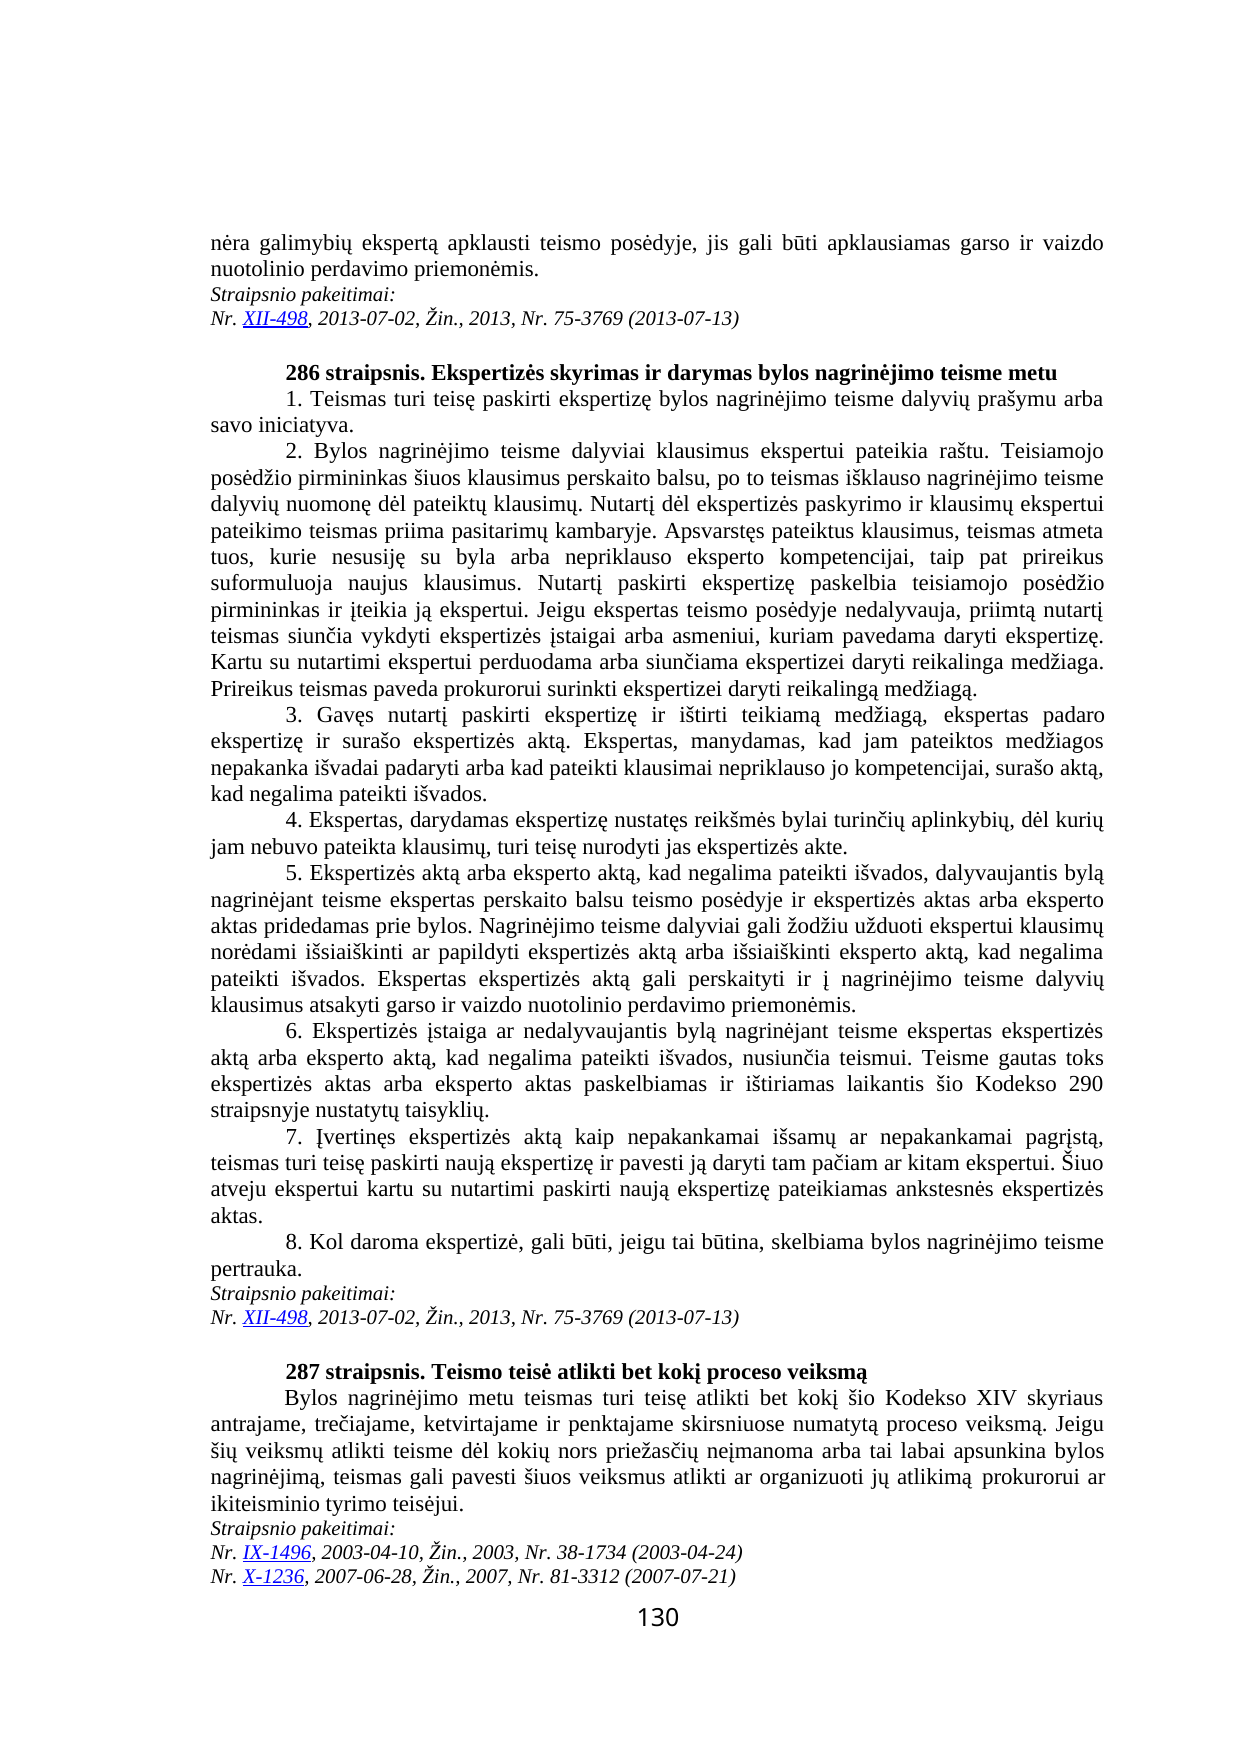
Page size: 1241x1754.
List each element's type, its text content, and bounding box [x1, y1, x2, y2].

text Straipsnio pakeitimai: [210, 1516, 1105, 1540]
text 7. Įvertinęs ekspertizės aktą kaip nepakankamai išsamų ar nepakankamai pagrįstą, teismas turi teisę paskirti naują ekspertizę ir pavesti ją daryti tam pačiam ar kitam ekspertui. Šiuo atveju ekspertui kartu su nutartimi paskirti naują ekspertizę pateikiamas ankstesnės ekspertizės aktas. [210, 1123, 1105, 1228]
text 1. Teismas turi teisę paskirti ekspertizę bylos nagrinėjimo teisme dalyvių prašymu arba savo iniciatyva. [210, 385, 1105, 438]
text Nr. X-1236, 2007-06-28, Žin., 2007, Nr. 81-3312 (2007-07-21) [210, 1564, 1105, 1588]
text 287 straipsnis. Teismo teisė atlikti bet kokį proceso veiksmą [210, 1358, 1105, 1384]
text Straipsnio pakeitimai: [210, 282, 1105, 306]
text 6. Ekspertizės įstaiga ar nedalyvaujantis bylą nagrinėjant teisme ekspertas ekspertizės aktą arba eksperto aktą, kad negalima pateikti išvados, nusiunčia teismui. Teisme gautas toks ekspertizės aktas arba eksperto aktas paskelbiamas ir ištiriamas laikantis šio Kodekso 290 straipsnyje nustatytų taisyklių. [210, 1017, 1105, 1123]
text 4. Ekspertas, darydamas ekspertizę nustatęs reikšmės bylai turinčių aplinkybių, dėl kurių jam nebuvo pateikta klausimų, turi teisę nurodyti jas ekspertizės akte. [210, 807, 1105, 859]
text Straipsnio pakeitimai: [210, 1281, 1105, 1305]
text 3. Gavęs nutartį paskirti ekspertizę ir ištirti teikiamą medžiagą, ekspertas padaro ekspertizę ir surašo ekspertizės aktą. Ekspertas, manydamas, kad jam pateiktos medžiagos nepakanka išvadai padaryti arba kad pateikti klausimai nepriklauso jo kompetencijai, surašo aktą, kad negalima pateikti išvados. [210, 701, 1105, 807]
text 286 straipsnis. Ekspertizės skyrimas ir darymas bylos nagrinėjimo teisme metu [285, 358, 1105, 385]
text Nr. XII-498, 2013-07-02, Žin., 2013, Nr. 75-3769 (2013-07-13) [210, 1305, 1105, 1329]
text Nr. IX-1496, 2003-04-10, Žin., 2003, Nr. 38-1734 (2003-04-24) [210, 1540, 1105, 1564]
text 8. Kol daroma ekspertizė, gali būti, jeigu tai būtina, skelbiama bylos nagrinėjimo teisme pertrauka. [210, 1228, 1105, 1281]
text Bylos nagrinėjimo metu teismas turi teisę atlikti bet kokį šio Kodekso XIV skyriaus antrajame, trečiajame, ketvirtajame ir penktajame skirsniuose numatytą proceso veiksmą. Jeigu šių veiksmų atlikti teisme dėl kokių nors priežasčių neįmanoma arba tai labai apsunkina bylos nagrinėjimą, teismas gali pavesti šiuos veiksmus atlikti ar organizuoti jų atlikimą prokurorui ar ikiteisminio tyrimo teisėjui. [210, 1384, 1105, 1516]
text nėra galimybių ekspertą apklausti teismo posėdyje, jis gali būti apklausiamas garso ir vaizdo nuotolinio perdavimo priemonėmis. [210, 229, 1105, 282]
text 5. Ekspertizės aktą arba eksperto aktą, kad negalima pateikti išvados, dalyvaujantis bylą nagrinėjant teisme ekspertas perskaito balsu teismo posėdyje ir ekspertizės aktas arba eksperto aktas pridedamas prie bylos. Nagrinėjimo teisme dalyviai gali žodžiu užduoti ekspertui klausimų norėdami išsiaiškinti ar papildyti ekspertizės aktą arba išsiaiškinti eksperto aktą, kad negalima pateikti išvados. Ekspertas ekspertizės aktą gali perskaityti ir į nagrinėjimo teisme dalyvių klausimus atsakyti garso ir vaizdo nuotolinio perdavimo priemonėmis. [210, 859, 1105, 1017]
text Nr. XII-498, 2013-07-02, Žin., 2013, Nr. 75-3769 (2013-07-13) [210, 306, 1105, 330]
text 2. Bylos nagrinėjimo teisme dalyviai klausimus ekspertui pateikia raštu. Teisiamojo posėdžio pirmininkas šiuos klausimus perskaito balsu, po to teismas išklauso nagrinėjimo teisme dalyvių nuomonę dėl pateiktų klausimų. Nutartį dėl ekspertizės paskyrimo ir klausimų ekspertui pateikimo teismas priima pasitarimų kambaryje. Apsvarstęs pateiktus klausimus, teismas atmeta tuos, kurie nesusiję su byla arba nepriklauso eksperto kompetencijai, taip pat prireikus suformuluoja naujus klausimus. Nutartį paskirti ekspertizę paskelbia teisiamojo posėdžio pirmininkas ir įteikia ją ekspertui. Jeigu ekspertas teismo posėdyje nedalyvauja, priimtą nutartį teismas siunčia vykdyti ekspertizės įstaigai arba asmeniui, kuriam pavedama daryti ekspertizę. Kartu su nutartimi ekspertui perduodama arba siunčiama ekspertizei daryti reikalinga medžiaga. Prireikus teismas paveda prokurorui surinkti ekspertizei daryti reikalingą medžiagą. [210, 438, 1105, 701]
